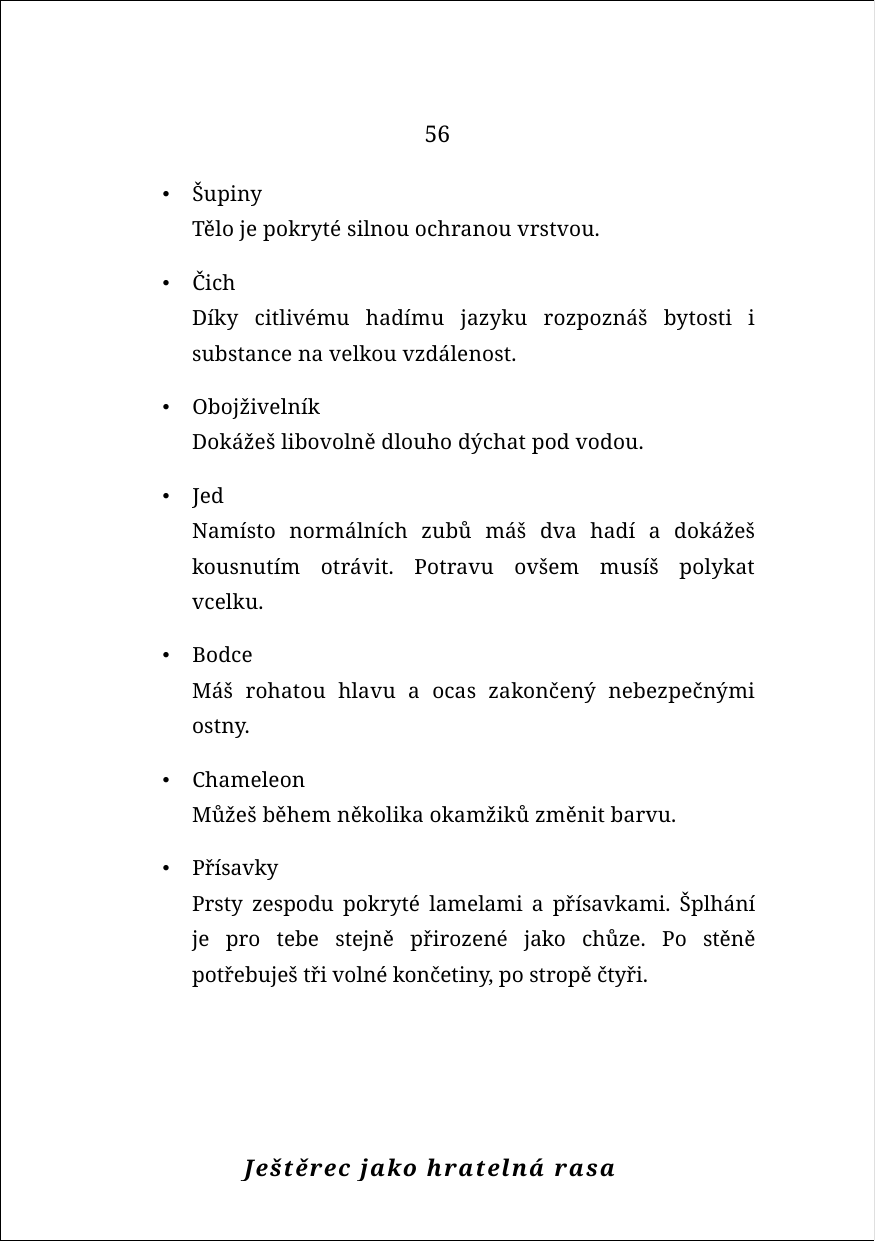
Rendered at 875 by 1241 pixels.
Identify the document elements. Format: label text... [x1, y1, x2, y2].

list Přísavky Prsty zespodu pokryté lamelami a přísavkami. Šplhání je pro tebe stejně přirozené jako chůze. Po stěně potřebuješ tři volné končetiny, po stropě čtyři. [162, 853, 756, 988]
list Chameleon Můžeš během několika okamžiků změnit barvu. [162, 765, 756, 829]
list Obojživelník Dokážeš libovolně dlouho dýchat pod vodou. [162, 392, 756, 456]
list Jed Namísto normálních zubů máš dva hadí a dokážeš kousnutím otrávit. Potravu ovšem musíš polykat vcelku. [162, 481, 756, 616]
list Šupiny Tělo je pokryté silnou ochranou vrstvou. [162, 179, 756, 243]
list Čich Díky citlivému hadímu jazyku rozpoznáš bytosti i substance na velkou vzdálenost. [162, 268, 756, 367]
list Bodce Máš rohatou hlavu a ocas zakončený nebezpečnými ostny. [162, 641, 756, 740]
